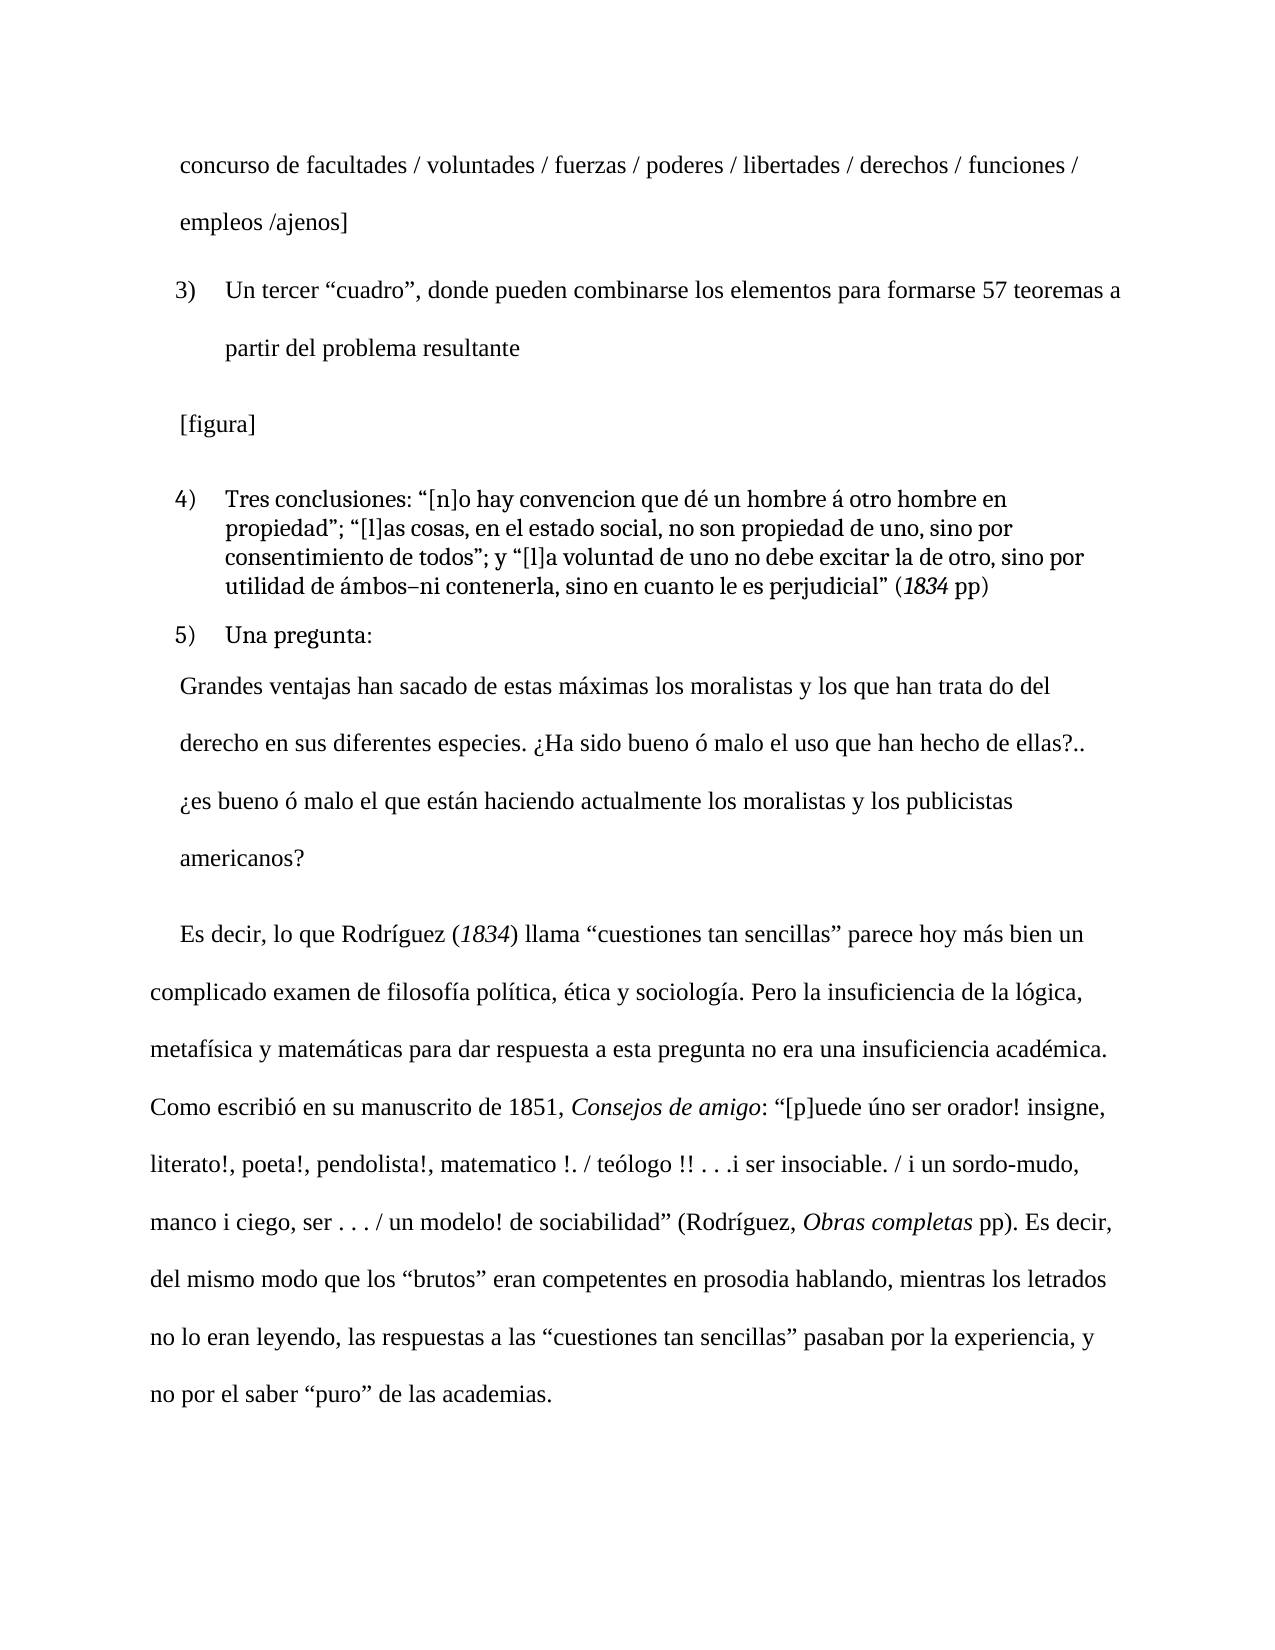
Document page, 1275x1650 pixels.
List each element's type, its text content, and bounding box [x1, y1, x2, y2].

text Es decir, lo que Rodríguez (1834) llama “cuestiones tan sencillas” parece hoy más bien un complicado examen de filosofía política, ética y sociología. Pero la insuficiencia de la lógica, metafísica y matemáticas para dar respuesta a esta pregunta no era una insuficiencia académica. Como escribió en su manuscrito de 1851, Consejos de amigo: “[p]uede úno ser orador! insigne, literato!, poeta!, pendolista!, matematico !. / teólogo !! . . .i ser insociable. / i un sordo-mudo, manco i ciego, ser . . . / un modelo! de sociabilidad” (Rodríguez, Obras completas pp). Es decir, del mismo modo que los “brutos” eran competentes en prosodia hablando, mientras los letrados no lo eran leyendo, las respuestas a las “cuestiones tan sencillas” pasaban por la experiencia, y no por el saber “puro” de las academias. [150, 919, 1125, 1408]
list Una pregunta: [175, 621, 1125, 650]
text concurso de facultades / voluntades / fuerzas / poderes / libertades / derechos / funciones / empleos /ajenos] [179, 150, 1096, 236]
list Tres conclusiones: “[n]o hay convencion que dé un hombre á otro hombre en propiedad”; “[l]as cosas, en el estado social, no son propiedad de uno, sino por consentimiento de todos”; y “[l]a voluntad de uno no debe excitar la de otro, sino por utilidad de ámbos–ni contenerla, sino en cuanto le es perjudicial” (1834 pp) [175, 485, 1125, 600]
text [figura] [150, 409, 1125, 438]
text Grandes ventajas han sacado de estas máximas los moralistas y los que han trata do del derecho en sus diferentes especies. ¿Ha sido bueno ó malo el uso que han hecho de ellas?.. ¿es bueno ó malo el que están haciendo actualmente los moralistas y los publicistas americanos? [179, 671, 1096, 872]
list Un tercer “cuadro”, donde pueden combinarse los elementos para formarse 57 teoremas a partir del problema resultante [175, 275, 1125, 362]
